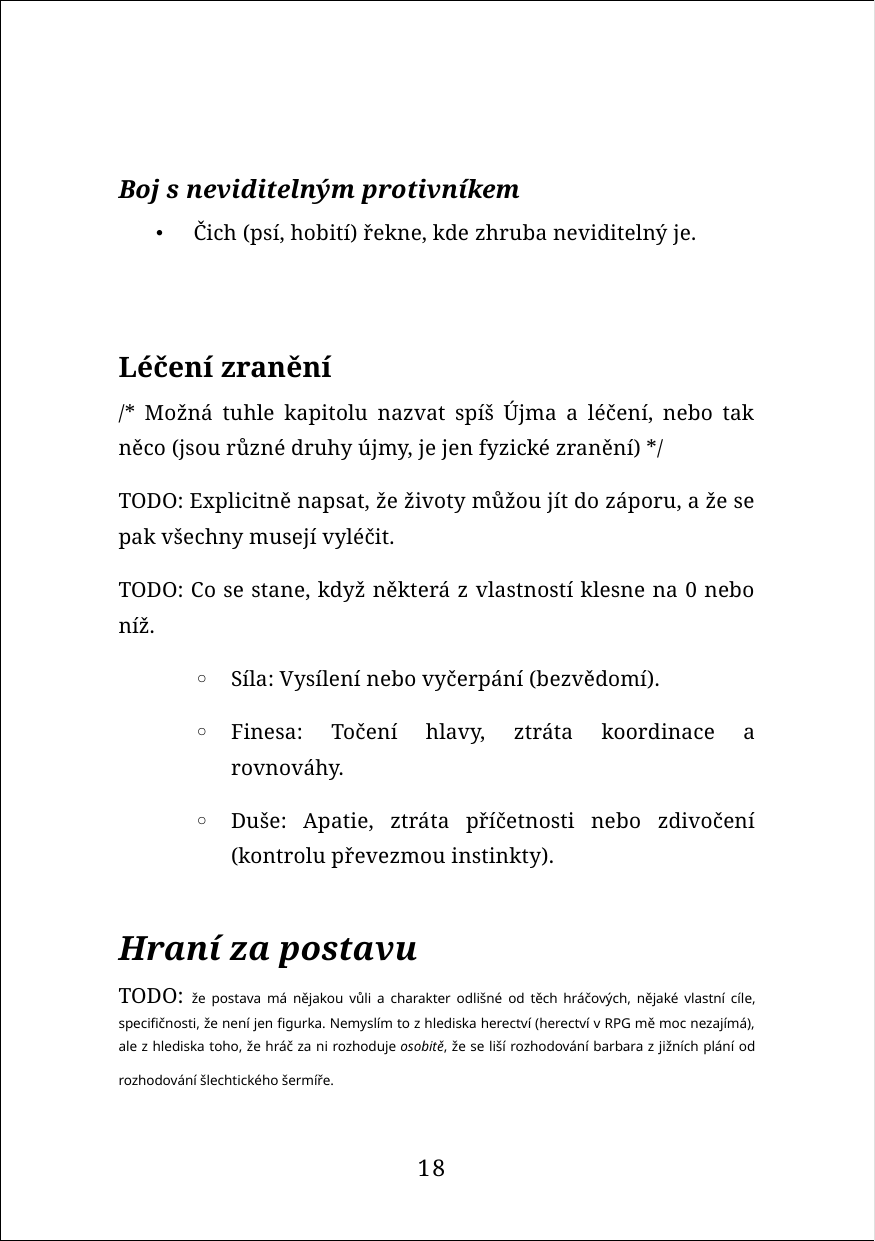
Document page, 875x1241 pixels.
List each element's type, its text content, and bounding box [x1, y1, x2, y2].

list Duše: Apatie, ztráta příčetnosti nebo zdivočení (kontrolu převezmou instinkty). [193, 806, 756, 870]
list Finesa: Točení hlavy, ztráta koordinace a rovnováhy. [193, 717, 756, 781]
subtitle Léčení zranění [118, 348, 756, 386]
text TODO: že postava má nějakou vůli a charakter odlišné od těch hráčových, nějaké vlastní cíle, specifičnosti, že není jen figurka. Nemyslím to z hlediska herectví (herectví v RPG mě moc nezajímá), ale z hlediska toho, že hráč za ni rozhoduje osobitě, že se liší rozhodování barbara z jižních plání od rozhodování šlechtického šermíře. [118, 982, 756, 1091]
text TODO: Explicitně napsat, že životy můžou jít do záporu, a že se pak všechny musejí vyléčit. [118, 487, 756, 551]
list Čich (psí, hobití) řekne, kde zhruba neviditelný je. [156, 218, 756, 246]
list Síla: Vysílení nebo vyčerpání (bezvědomí). [193, 664, 756, 692]
text /* Možná tuhle kapitolu nazvat spíš Újma a léčení, nebo tak něco (jsou různé druhy újmy, je jen fyzické zranění) */ [118, 398, 756, 462]
subtitle Boj s neviditelným protivníkem [118, 172, 756, 206]
text TODO: Co se stane, když některá z vlastností klesne na 0 nebo níž. [118, 575, 756, 639]
subtitle Hraní za postavu [118, 924, 756, 970]
